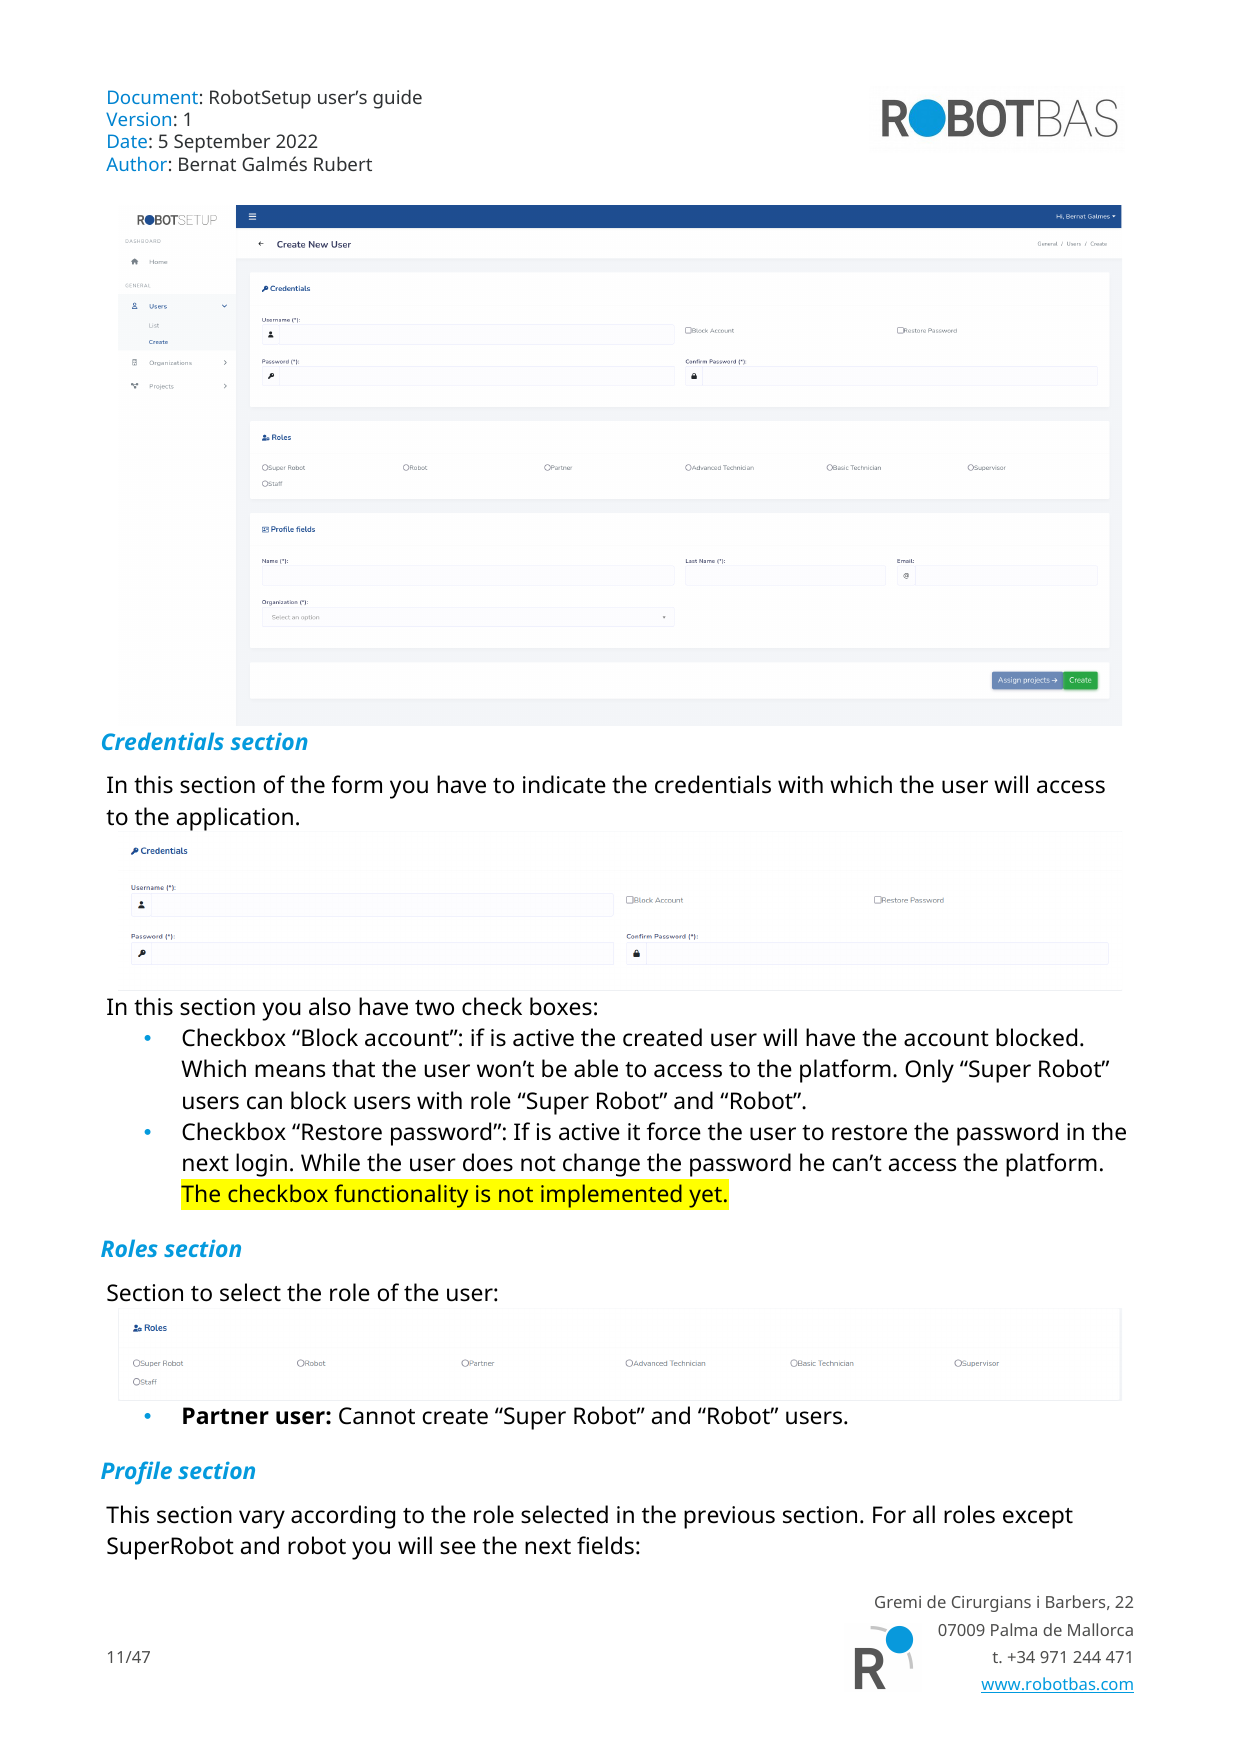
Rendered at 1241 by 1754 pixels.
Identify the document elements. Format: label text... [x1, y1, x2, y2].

picture [869, 86, 1125, 153]
list Partner user: Cannot create “Super Robot” and “Robot” users. [144, 1401, 1134, 1431]
subtitle Profile section [100, 1455, 1134, 1486]
picture [118, 1308, 1123, 1401]
picture [118, 205, 1123, 726]
picture [118, 831, 1123, 991]
text In this section of the form you have to indicate the credentials with which the user will access to the application. [106, 769, 1134, 832]
subtitle Roles section [100, 1233, 1134, 1264]
text This section vary according to the role selected in the previous section. For all roles except SuperRobot and robot you will see the next fields: [106, 1499, 1134, 1561]
picture [844, 1623, 923, 1692]
subtitle Credentials section [100, 726, 1134, 757]
list Checkbox “Restore password”: If is active it force the user to restore the password in the next login. While the user does not change the password he can’t access the platform. The checkbox functionality is not implemented yet. [144, 1116, 1134, 1210]
list Checkbox “Block account”: if is active the created user will have the account blocked. Which means that the user won’t be able to access to the platform. Only “Super Robot” users can block users with role “Super Robot” and “Robot”. [144, 1022, 1134, 1116]
text In this section you also have two check boxes: [106, 991, 1134, 1022]
text Section to select the role of the user: [106, 1277, 1134, 1308]
